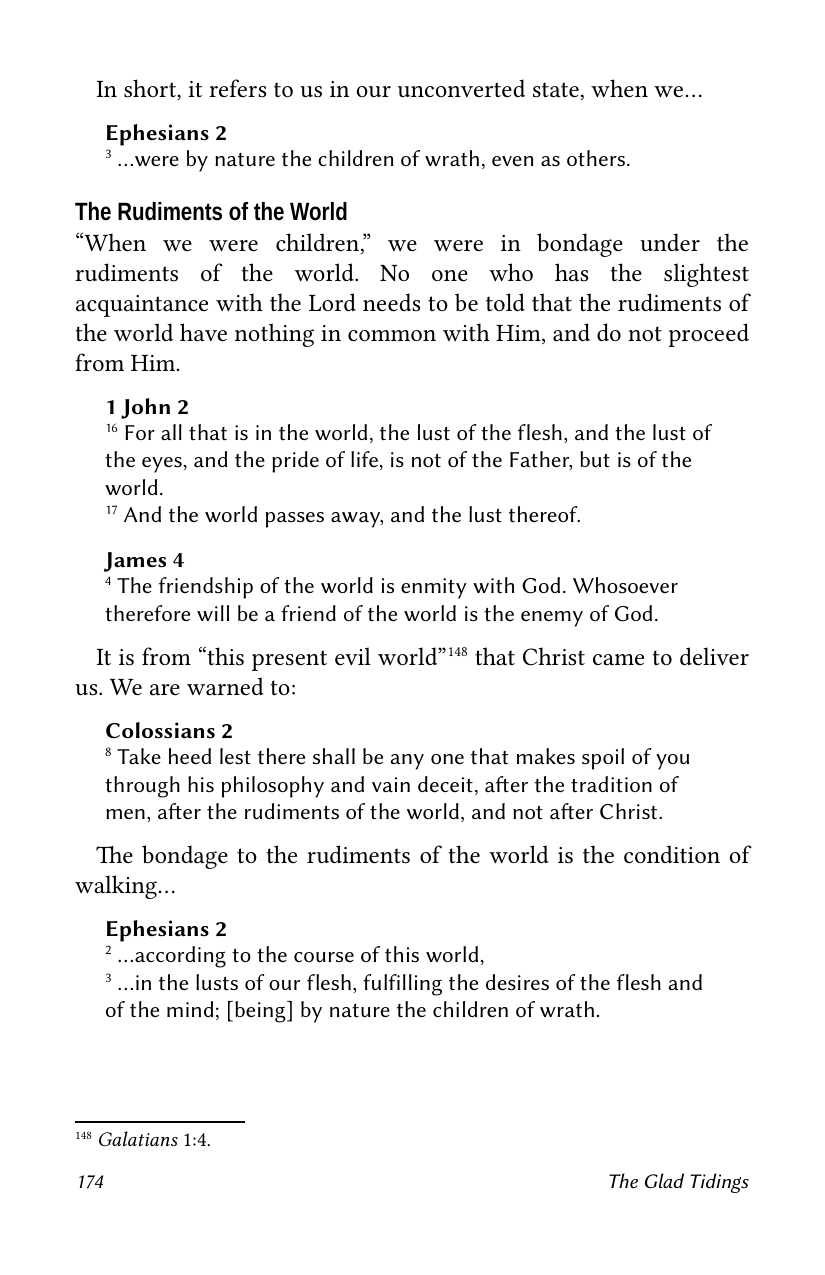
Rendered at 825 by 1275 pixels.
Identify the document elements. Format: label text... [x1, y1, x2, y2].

text It is from “this present evil world” that Christ came to deliver us. We are warned to: [75, 643, 750, 702]
text 3 ...were by nature the children of wrath, even as others. [105, 146, 720, 172]
text 4 The friendship of the world is enmity with God. Whosoever therefore will be a friend of the world is the enemy of God. [105, 573, 720, 627]
text 8 Take heed lest there shall be any one that makes spoil of you through his philosophy and vain deceit, after the tradition of men, after the rudiments of the world, and not after Christ. [105, 744, 720, 825]
text In short, it refers to us in our unconverted state, when we... [75, 75, 750, 103]
text 2 ...according to the course of this world, [105, 942, 720, 968]
text Ephesians 2 [105, 120, 750, 146]
text “When we were children,” we were in bondage under the rudiments of the world. No one who has the slightest acquaintance with the Lord needs to be told that the rudiments of the world have nothing in common with Him, and do not proceed from Him. [75, 229, 750, 377]
text Colossians 2 [105, 718, 750, 744]
text 3 ...in the lusts of our flesh, fulfilling the desires of the flesh and of the mind; [being] by nature the children of wrath. [105, 969, 720, 1023]
text 17 And the world passes away, and the lust thereof. [105, 502, 720, 528]
subtitle The Rudiments of the World [75, 197, 750, 226]
text Ephesians 2 [105, 916, 750, 942]
text The bondage to the rudiments of the world is the condition of walking… [75, 841, 750, 900]
text Galatians 1:4. [75, 1128, 750, 1152]
text 16 For all that is in the world, the lust of the flesh, and the lust of the eyes, and the pride of life, is not of the Father, but is of the world. [105, 420, 720, 501]
text James 4 [105, 547, 750, 573]
text 1 John 2 [105, 393, 750, 420]
